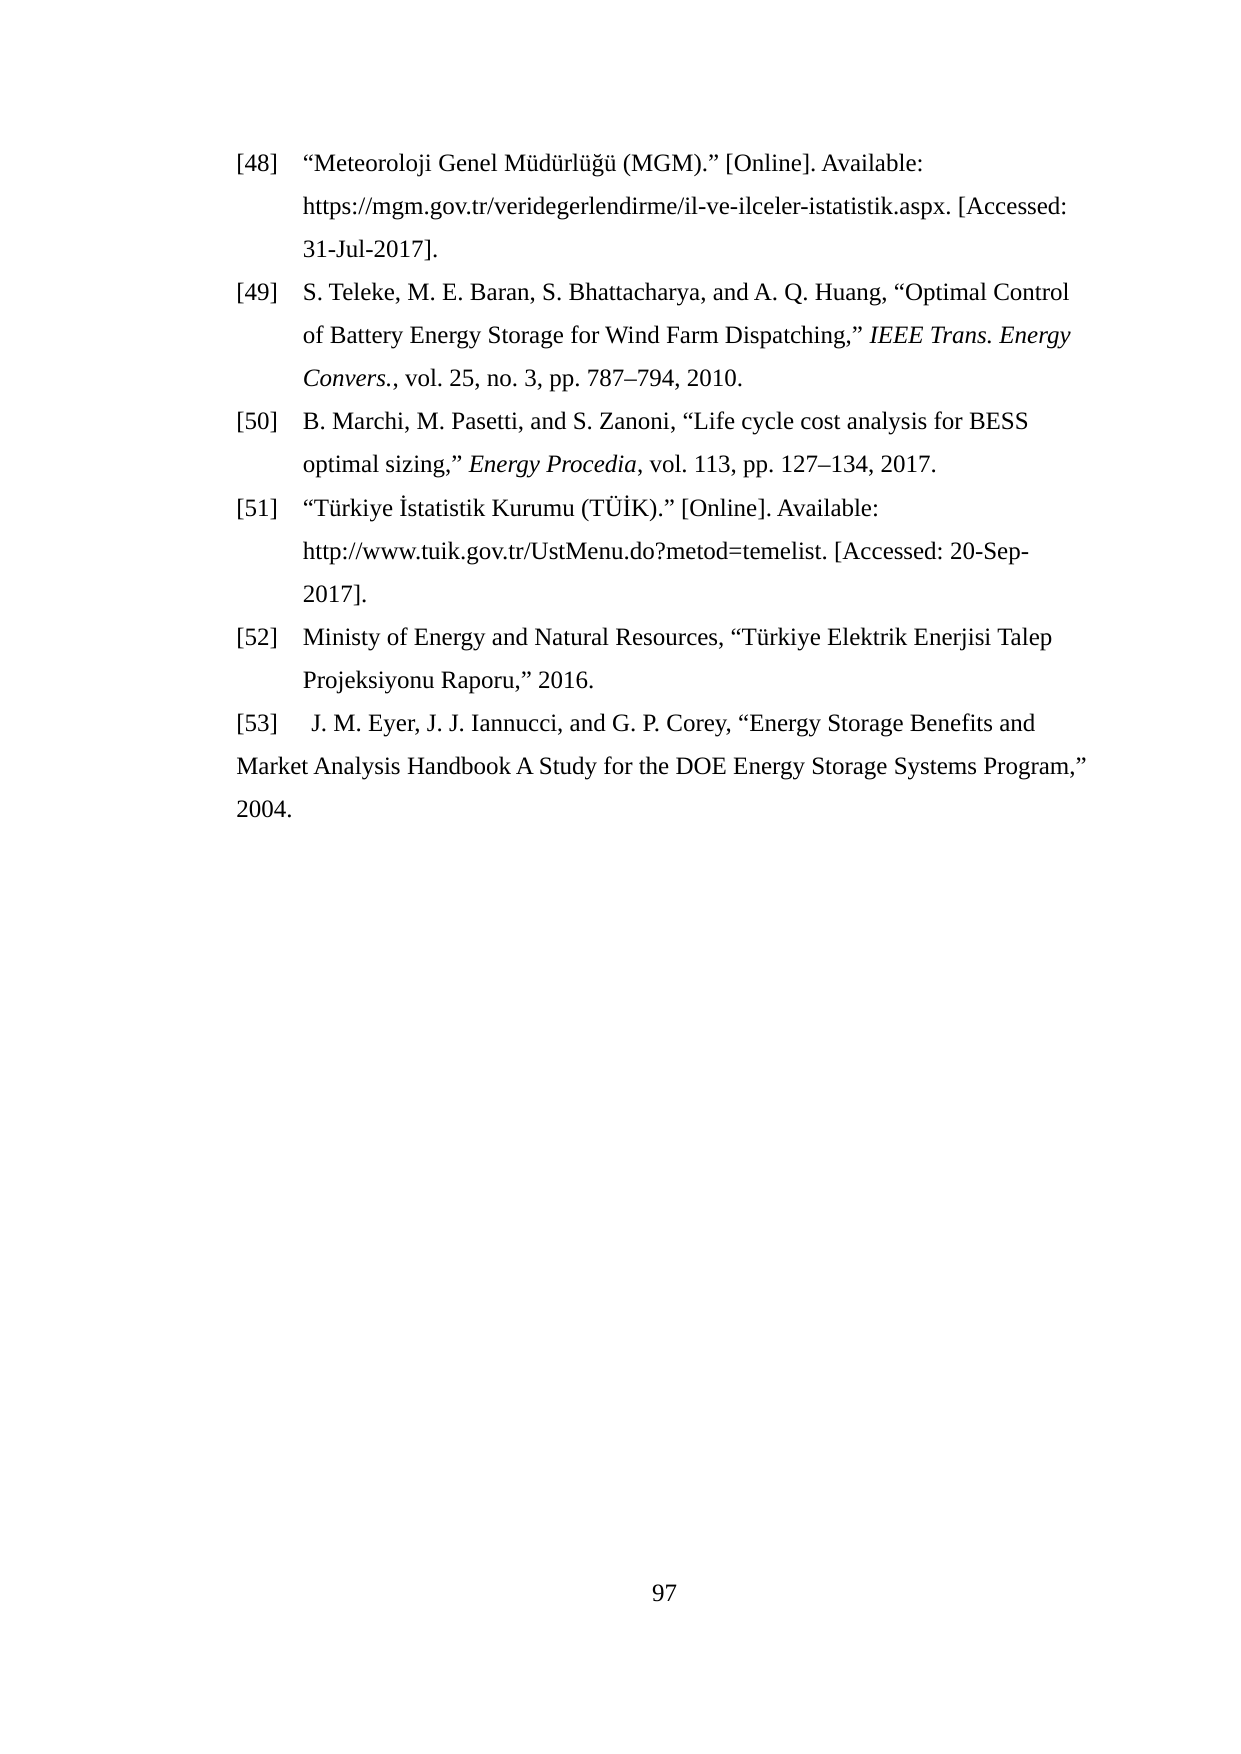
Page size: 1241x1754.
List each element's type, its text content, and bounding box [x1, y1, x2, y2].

text [48] “Meteoroloji Genel Müdürlüğü (MGM).” [Online]. Available: https://mgm.gov.tr/veridegerlendirme/il-ve-ilceler-istatistik.aspx. [Accessed: 31-Jul-2017]. [236, 148, 1093, 263]
text [51] “Türkiye İstatistik Kurumu (TÜİK).” [Online]. Available: http://www.tuik.gov.tr/UstMenu.do?metod=temelist. [Accessed: 20-Sep-2017]. [236, 493, 1093, 608]
text [50] B. Marchi, M. Pasetti, and S. Zanoni, “Life cycle cost analysis for BESS optimal sizing,” Energy Procedia, vol. 113, pp. 127–134, 2017. [236, 406, 1093, 478]
text [49] S. Teleke, M. E. Baran, S. Bhattacharya, and A. Q. Huang, “Optimal Control of Battery Energy Storage for Wind Farm Dispatching,” IEEE Trans. Energy Convers., vol. 25, no. 3, pp. 787–794, 2010. [236, 277, 1093, 392]
text [52] Ministy of Energy and Natural Resources, “Türkiye Elektrik Enerjisi Talep Projeksiyonu Raporu,” 2016. [236, 622, 1093, 694]
text [53] J. M. Eyer, J. J. Iannucci, and G. P. Corey, “Energy Storage Benefits and Market Analysis Handbook A Study for the DOE Energy Storage Systems Program,” 2004. [236, 708, 1093, 823]
